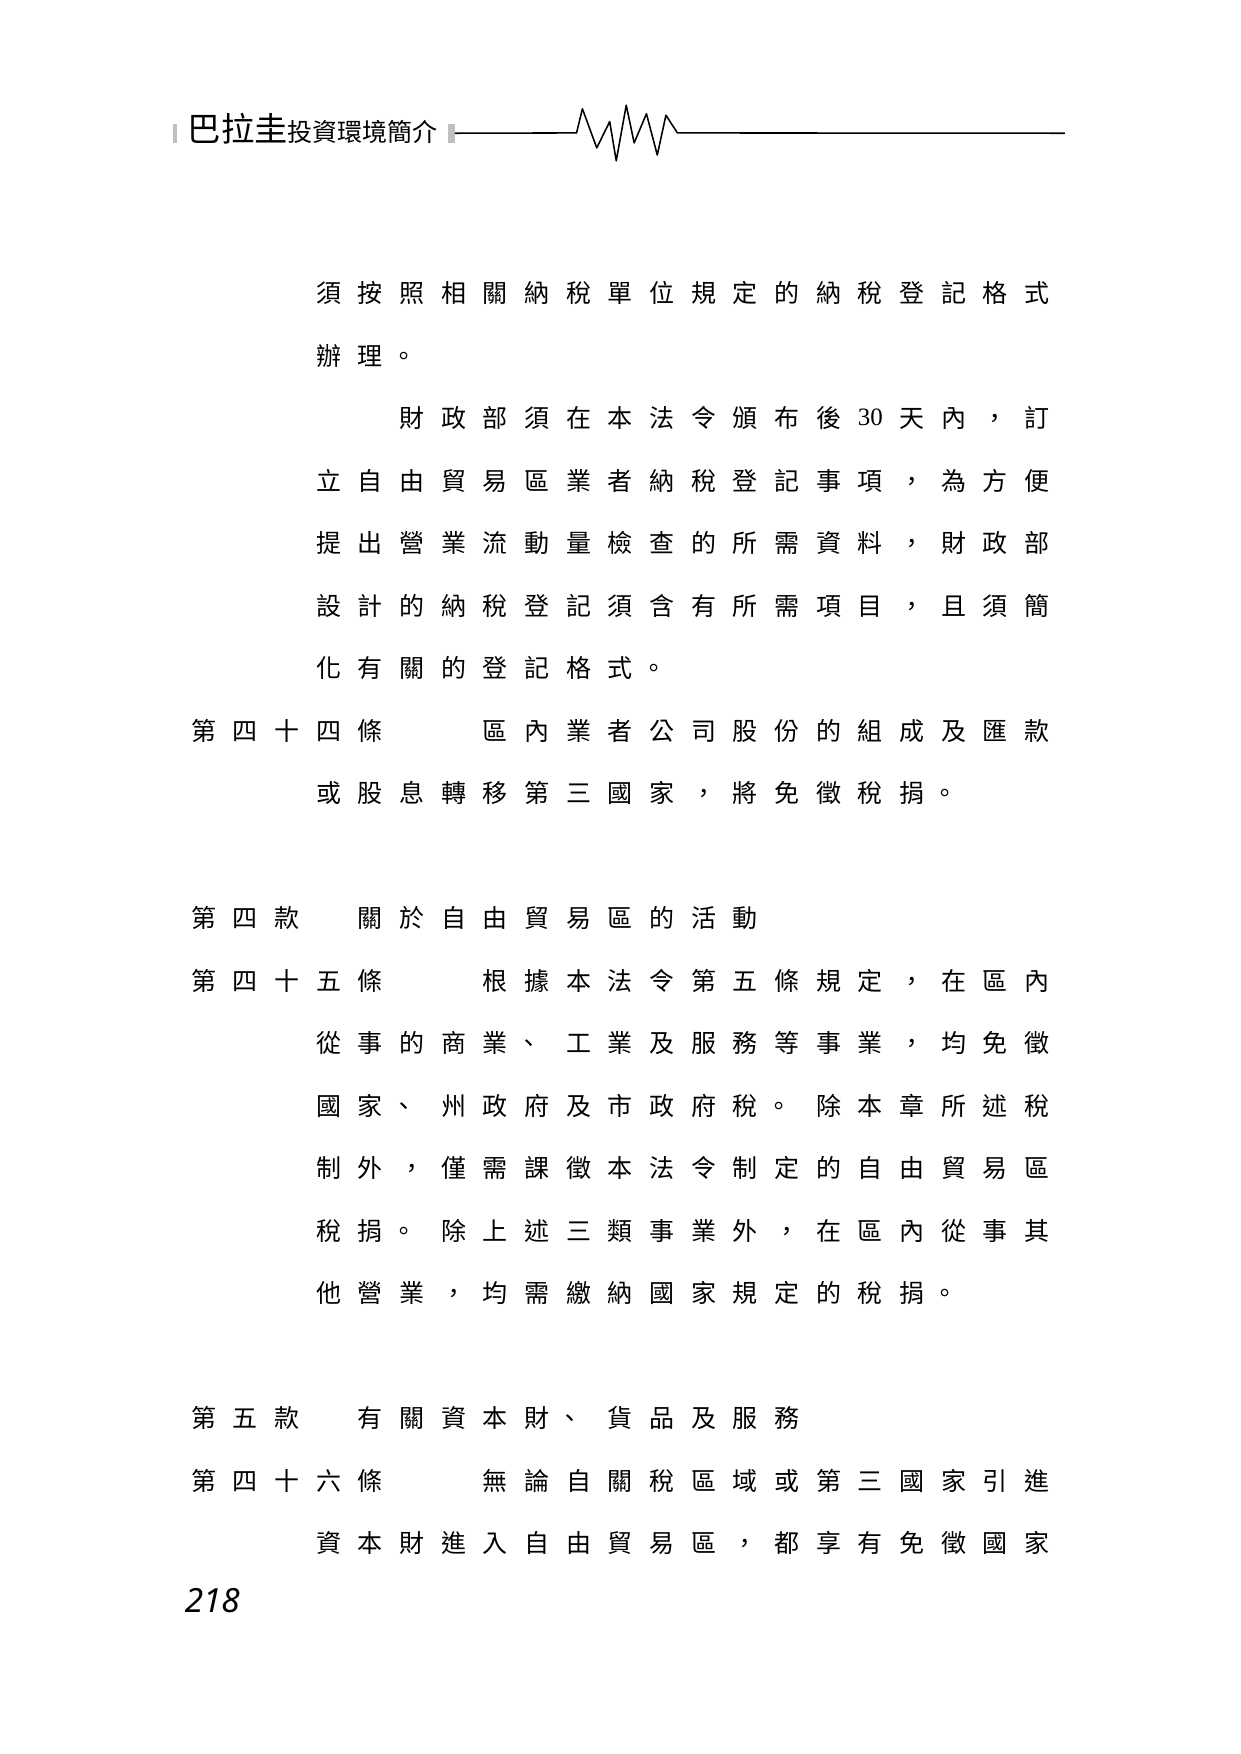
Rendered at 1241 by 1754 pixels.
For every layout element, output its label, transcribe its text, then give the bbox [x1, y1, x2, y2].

text 第五款 有關資本財、貨品及服務 [183, 1375, 1058, 1438]
text 第四款 關於自由貿易區的活動 [183, 875, 1058, 938]
text 須按照相關納稅單位規定的納稅登記格式辦理。 [183, 250, 1058, 375]
text 第四十五條 根據本法令第五條規定，在區內從事的商業、工業及服務等事業，均免徵國家、州政府及市政府稅。除本章所述稅制外，僅需課徵本法令制定的自由貿易區稅捐。除上述三類事業外，在區內從事其他營業，均需繳納國家規定的稅捐。 [183, 938, 1058, 1313]
text 第四十四條 區內業者公司股份的組成及匯款或股息轉移第三國家，將免徵稅捐。 [183, 688, 1058, 813]
text 財政部須在本法令頒布後30天內，訂立自由貿易區業者納稅登記事項，為方便提出營業流動量檢查的所需資料，財政部設計的納稅登記須含有所需項目，且須簡化有關的登記格式。 [306, 375, 1058, 688]
text 第四十六條 無論自關稅區域或第三國家引進資本財進入自由貿易區，都享有免徵國家 [183, 1438, 1058, 1563]
